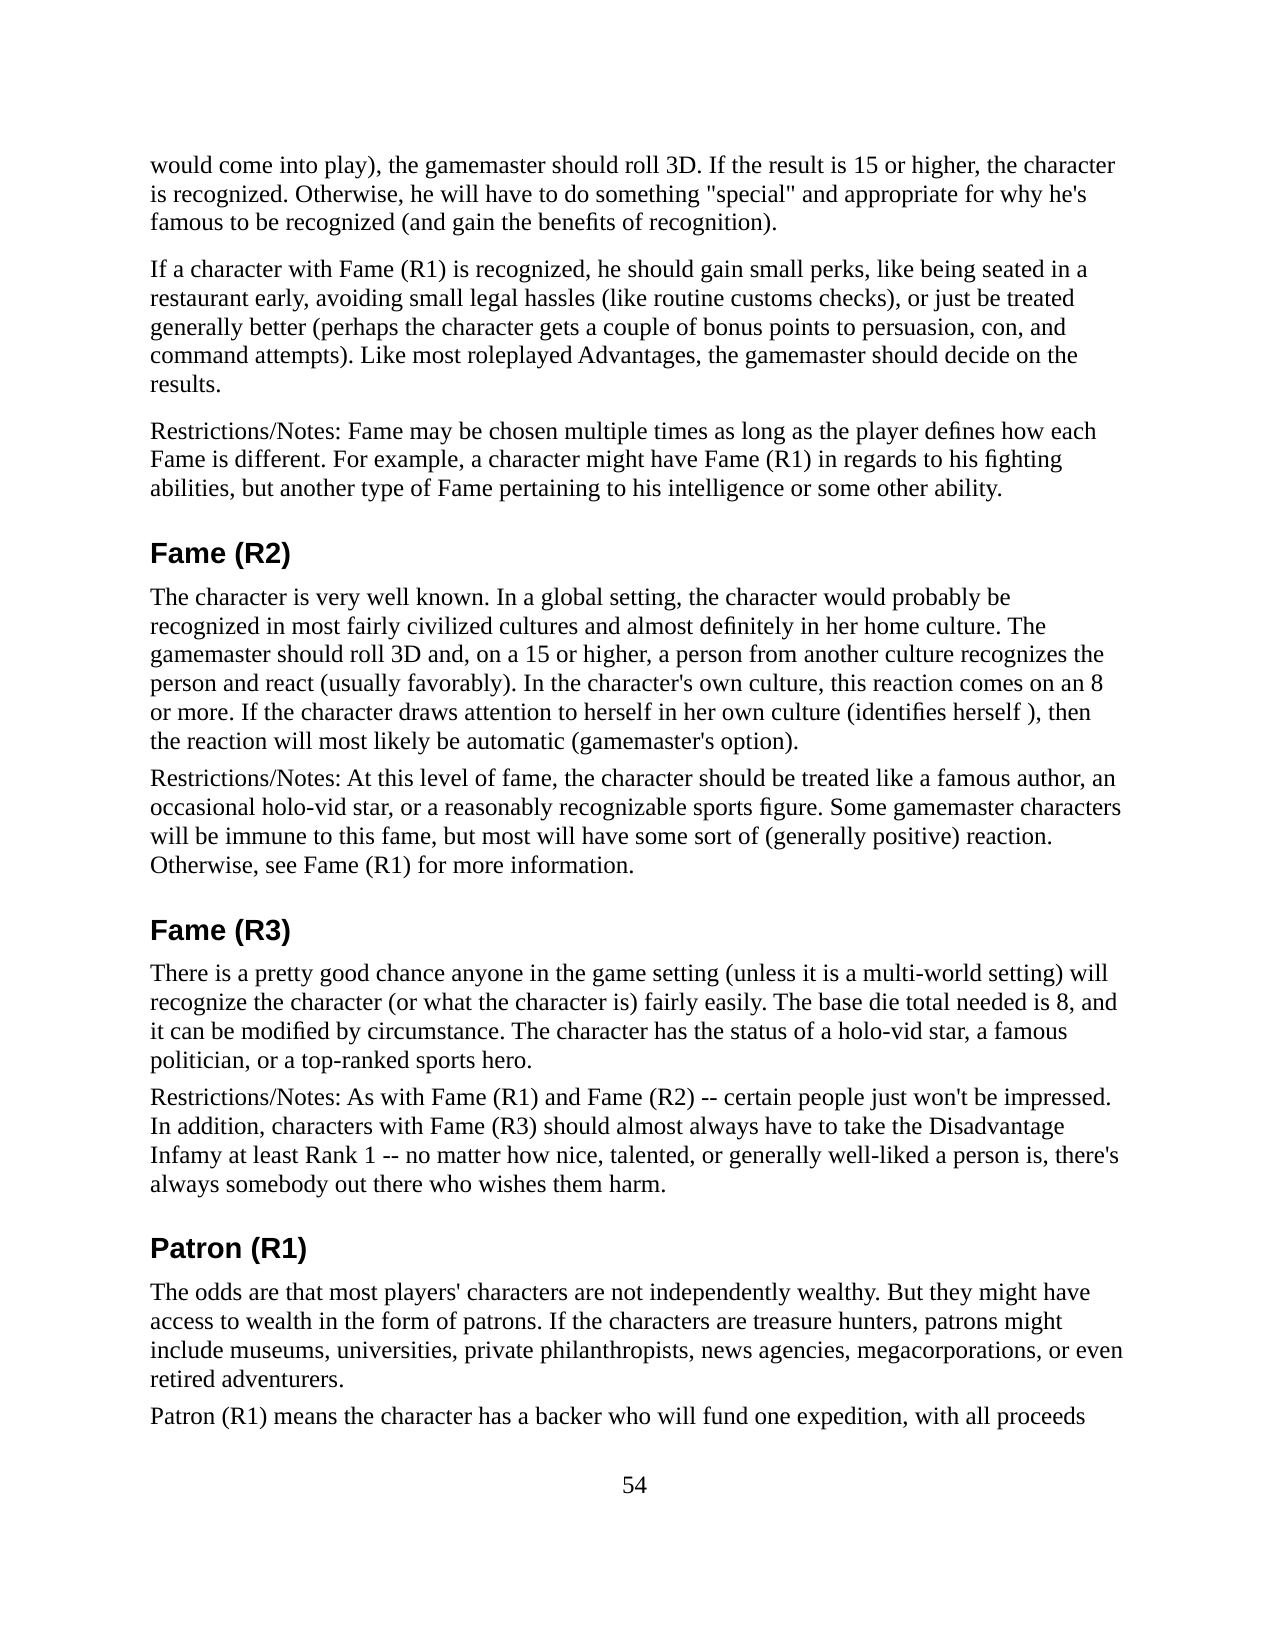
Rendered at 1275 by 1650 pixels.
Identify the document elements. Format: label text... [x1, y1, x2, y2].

text Restrictions/Notes: Fame may be chosen multiple times as long as the player deﬁnes how each Fame is different. For example, a character might have Fame (R1) in regards to his ﬁghting abilities, but another type of Fame pertaining to his intelligence or some other ability. [150, 416, 1125, 502]
text The odds are that most players' characters are not independently wealthy. But they might have access to wealth in the form of patrons. If the characters are treasure hunters, patrons might include museums, universities, private philanthropists, news agencies, megacorporations, or even retired adventurers. [150, 1277, 1125, 1392]
subtitle Patron (R1) [150, 1231, 1125, 1265]
text Patron (R1) means the character has a backer who will fund one expedition, with all proceeds [150, 1401, 1125, 1430]
text Restrictions/Notes: At this level of fame, the character should be treated like a famous author, an occasional holo-vid star, or a reasonably recognizable sports ﬁgure. Some gamemaster characters will be immune to this fame, but most will have some sort of (generally positive) reaction. Otherwise, see Fame (R1) for more information. [150, 763, 1125, 878]
text Restrictions/Notes: As with Fame (R1) and Fame (R2) -- certain people just won't be impressed. In addition, characters with Fame (R3) should almost always have to take the Disadvantage Infamy at least Rank 1 -- no matter how nice, talented, or generally well-liked a person is, there's always somebody out there who wishes them harm. [150, 1082, 1125, 1197]
subtitle Fame (R2) [150, 536, 1125, 569]
text would come into play), the gamemaster should roll 3D. If the result is 15 or higher, the character is recognized. Otherwise, he will have to do something "special" and appropriate for why he's famous to be recognized (and gain the beneﬁts of recognition). [150, 150, 1125, 236]
text There is a pretty good chance anyone in the game setting (unless it is a multi-world setting) will recognize the character (or what the character is) fairly easily. The base die total needed is 8, and it can be modiﬁed by circumstance. The character has the status of a holo-vid star, a famous politician, or a top-ranked sports hero. [150, 958, 1125, 1073]
text The character is very well known. In a global setting, the character would probably be recognized in most fairly civilized cultures and almost deﬁnitely in her home culture. The gamemaster should roll 3D and, on a 15 or higher, a person from another culture recognizes the person and react (usually favorably). In the character's own culture, this reaction comes on an 8 or more. If the character draws attention to herself in her own culture (identiﬁes herself ), then the reaction will most likely be automatic (gamemaster's option). [150, 582, 1125, 754]
subtitle Fame (R3) [150, 912, 1125, 946]
text If a character with Fame (R1) is recognized, he should gain small perks, like being seated in a restaurant early, avoiding small legal hassles (like routine customs checks), or just be treated generally better (perhaps the character gets a couple of bonus points to persuasion, con, and command attempts). Like most roleplayed Advantages, the gamemaster should decide on the results. [150, 254, 1125, 398]
